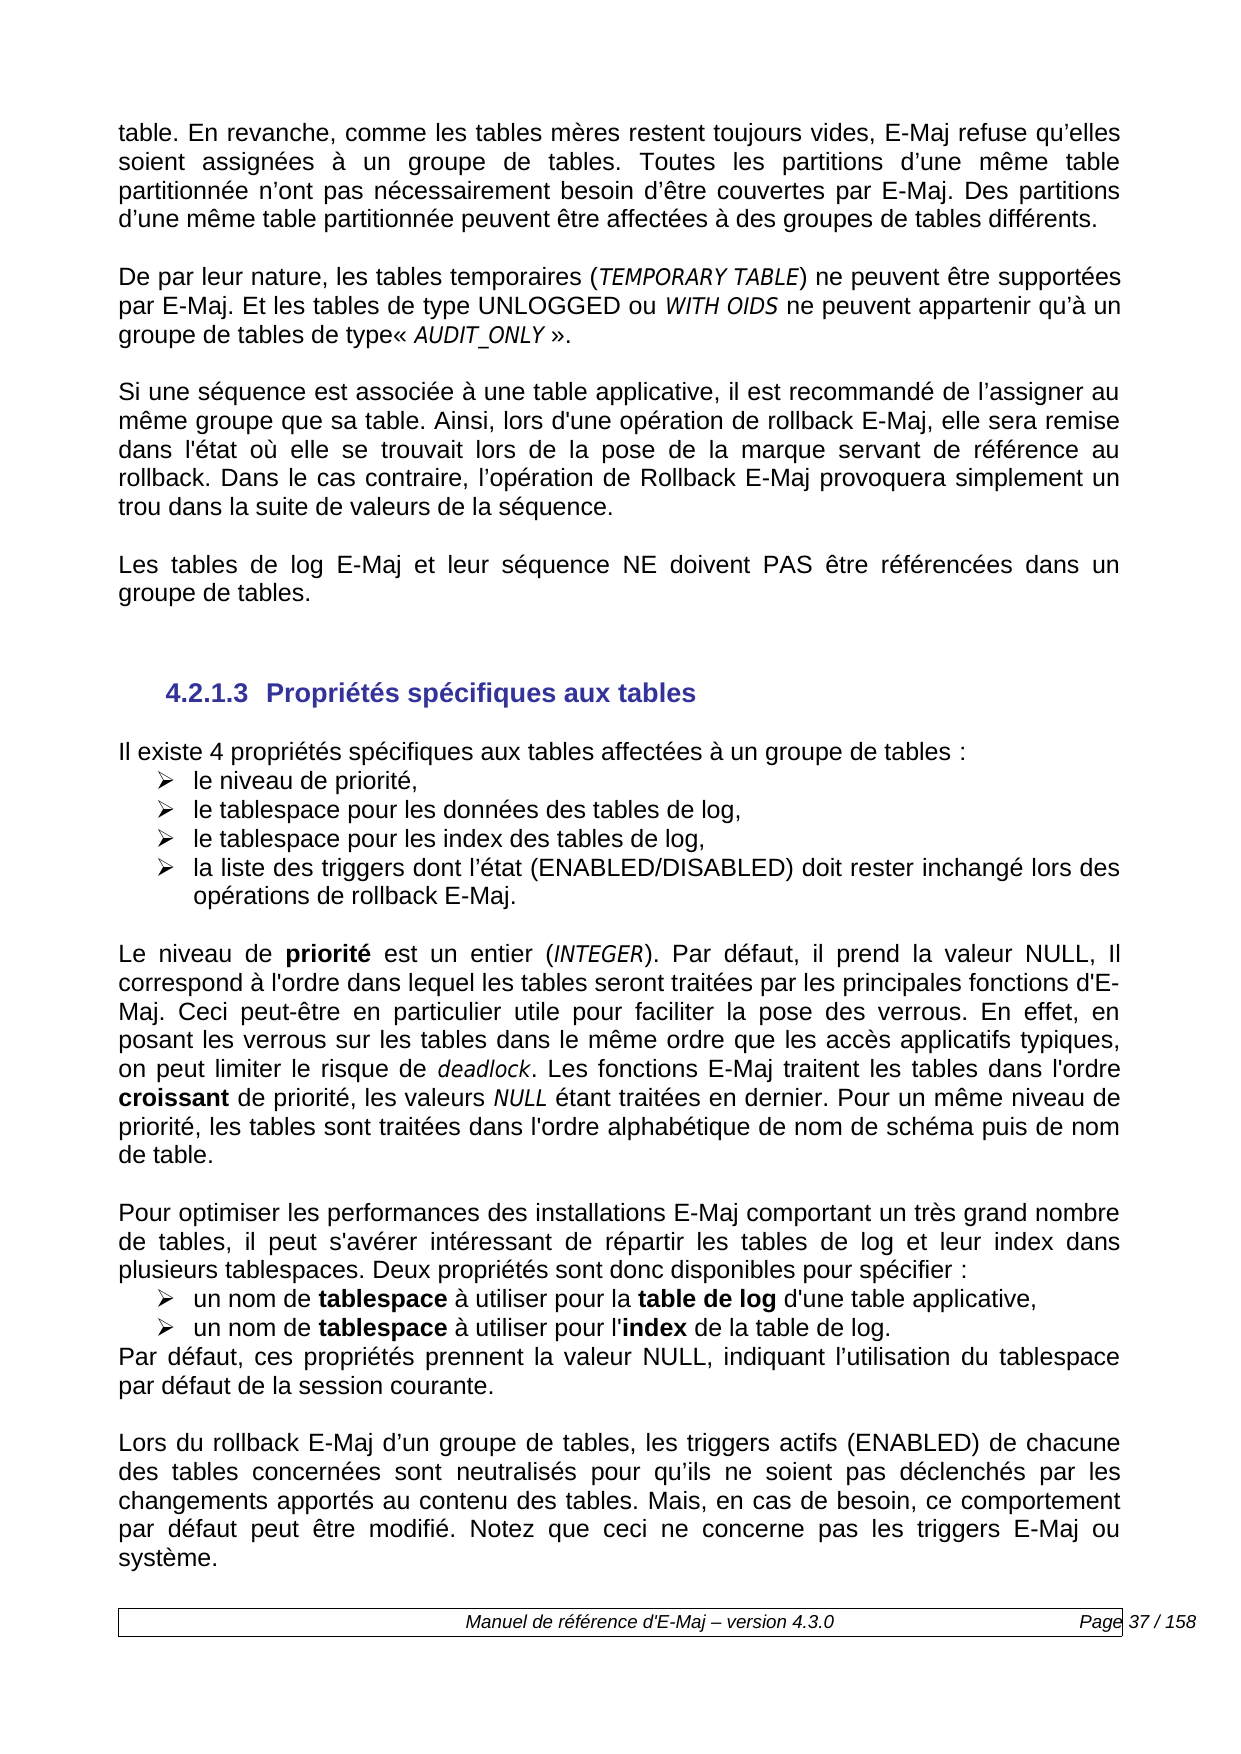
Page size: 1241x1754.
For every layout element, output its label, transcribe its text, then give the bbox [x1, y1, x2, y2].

text Les tables de log E-Maj et leur séquence NE doivent PAS être référencées dans un groupe de tables. [118, 550, 1122, 607]
list le tablespace pour les données des tables de log, [156, 795, 1122, 824]
text De par leur nature, les tables temporaires (TEMPORARY TABLE) ne peuvent être supportées par E-Maj. Et les tables de type UNLOGGED ou WITH OIDS ne peuvent appartenir qu’à un groupe de tables de type« AUDIT_ONLY ». [118, 262, 1122, 348]
text Il existe 4 propriétés spécifiques aux tables affectées à un groupe de tables : [118, 737, 1122, 766]
text Pour optimiser les performances des installations E-Maj comportant un très grand nombre de tables, il peut s'avérer intéressant de répartir les tables de log et leur index dans plusieurs tablespaces. Deux propriétés sont donc disponibles pour spécifier : [118, 1198, 1122, 1284]
list la liste des triggers dont l’état (ENABLED/DISABLED) doit rester inchangé lors des opérations de rollback E-Maj. [156, 852, 1122, 910]
text table. En revanche, comme les tables mères restent toujours vides, E-Maj refuse qu’elles soient assignées à un groupe de tables. Toutes les partitions d’une même table partitionnée n’ont pas nécessairement besoin d’être couvertes par E-Maj. Des partitions d’une même table partitionnée peuvent être affectées à des groupes de tables différents. [118, 118, 1122, 233]
text Lors du rollback E-Maj d’un groupe de tables, les triggers actifs (ENABLED) de chacune des tables concernées sont neutralisés pour qu’ils ne soient pas déclenchés par les changements apportés au contenu des tables. Mais, en cas de besoin, ce comportement par défaut peut être modifié. Notez que ceci ne concerne pas les triggers E-Maj ou système. [118, 1428, 1122, 1572]
list le niveau de priorité, [156, 766, 1122, 795]
text Si une séquence est associée à une table applicative, il est recommandé de l’assigner au même groupe que sa table. Ainsi, lors d'une opération de rollback E-Maj, elle sera remise dans l'état où elle se trouvait lors de la pose de la marque servant de référence au rollback. Dans le cas contraire, l’opération de Rollback E-Maj provoquera simplement un trou dans la suite de valeurs de la séquence. [118, 377, 1122, 521]
list un nom de tablespace à utiliser pour l'index de la table de log. [156, 1313, 1122, 1342]
list le tablespace pour les index des tables de log, [156, 824, 1122, 852]
subtitle Propriétés spécifiques aux tables [165, 677, 1122, 708]
text Par défaut, ces propriétés prennent la valeur NULL, indiquant l’utilisation du tablespace par défaut de la session courante. [118, 1342, 1122, 1399]
list un nom de tablespace à utiliser pour la table de log d'une table applicative, [156, 1284, 1122, 1313]
text Le niveau de priorité est un entier (INTEGER). Par défaut, il prend la valeur NULL, Il correspond à l'ordre dans lequel les tables seront traitées par les principales fonctions d'E-Maj. Ceci peut-être en particulier utile pour faciliter la pose des verrous. En effet, en posant les verrous sur les tables dans le même ordre que les accès applicatifs typiques, on peut limiter le risque de deadlock. Les fonctions E-Maj traitent les tables dans l'ordre croissant de priorité, les valeurs NULL étant traitées en dernier. Pour un même niveau de priorité, les tables sont traitées dans l'ordre alphabétique de nom de schéma puis de nom de table. [118, 939, 1122, 1169]
